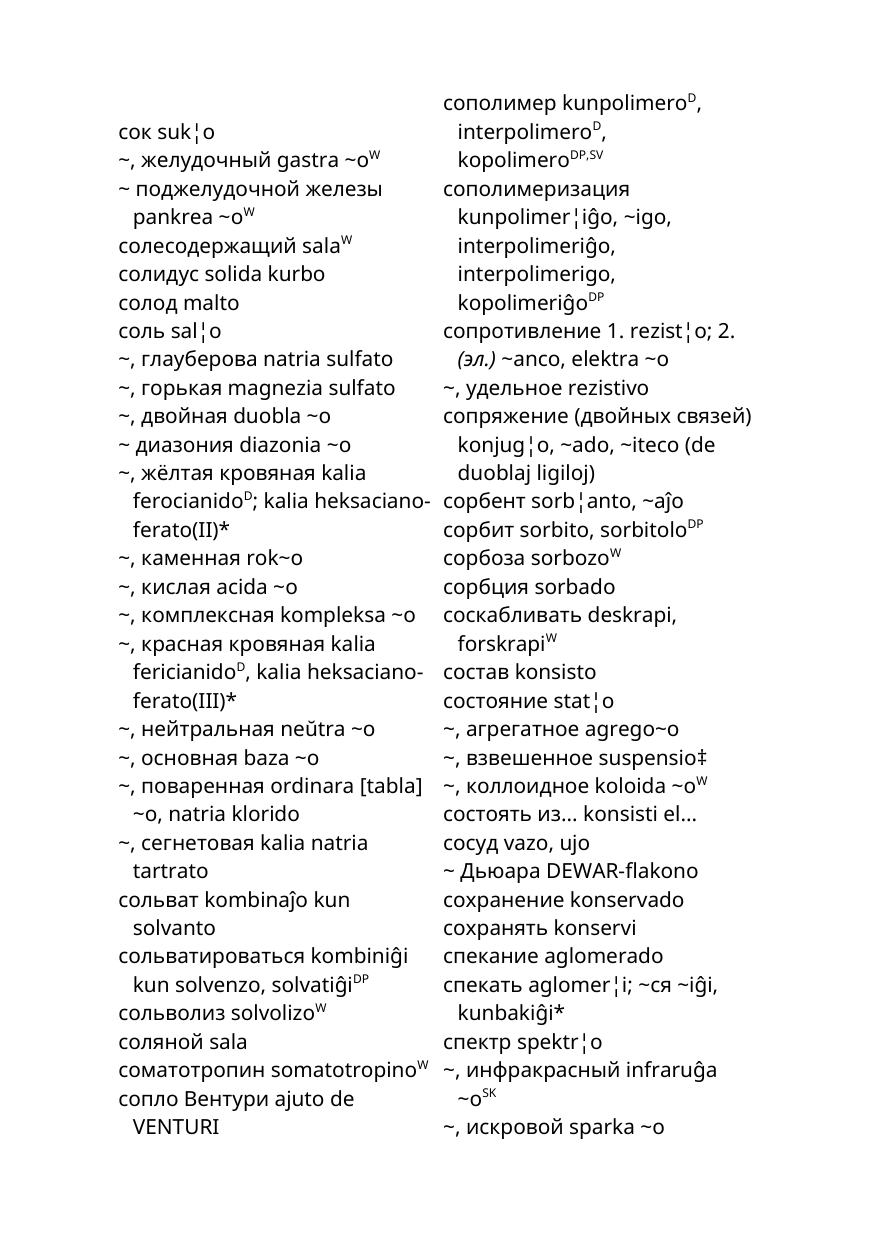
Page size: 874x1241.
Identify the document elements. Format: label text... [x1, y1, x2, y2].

text ~, сегнетовая kalia natria tartrato [118, 828, 431, 885]
text ~, комплексная kompleksa ~o [118, 600, 431, 629]
text сохранение konservado [443, 885, 756, 913]
text сополимеризация kunpolimer¦iĝo, ~igo, interpolimeriĝo, interpolimerigo, kopolimeriĝoDP [443, 174, 756, 316]
text соматотропин somatotropinoW [118, 1055, 431, 1084]
text ~, инфракрасный infraruĝa ~oSK [443, 1055, 756, 1112]
text сопротивление 1. rezist¦o; 2.(эл.) ~anco, elektra ~o [443, 316, 756, 373]
text ~, кислая acida ~o [118, 572, 431, 600]
text ~, основная baza ~o [118, 743, 431, 771]
text ~, агрегатное agrego~o [443, 714, 756, 743]
text ~, красная кровяная kalia fericianidoD, kalia heksaciano-ferato(III)* [118, 629, 431, 714]
text сольват kombinaĵo kun solvanto [118, 885, 431, 942]
text соль sal¦o [118, 316, 431, 344]
text ~, жёлтая кровяная kalia ferocianidoD; kalia heksaciano-ferato(II)* [118, 458, 431, 543]
text ~, горькая magnezia sulfato [118, 373, 431, 401]
text ~ Дьюара DEWAR-flakono [443, 856, 756, 885]
text ~, двойная duobla ~o [118, 401, 431, 430]
text ~, коллоидное koloida ~oW [443, 771, 756, 799]
text соскабливать deskrapi, forskrapiW [443, 600, 756, 657]
text солесодержащий salaW [118, 231, 431, 259]
text сопло Вентури ajuto de VENTURI [118, 1084, 431, 1141]
text спектр spektr¦o [443, 1027, 756, 1055]
text ~, глауберова natria sulfato [118, 344, 431, 373]
text соляной sala [118, 1027, 431, 1055]
text солод malto [118, 288, 431, 316]
text ~, нейтральная neŭtra ~o [118, 714, 431, 743]
text сольволиз solvolizoW [118, 998, 431, 1027]
text сопряжение (двойных связей) konjug¦o, ~ado, ~iteco (de duoblaj ligiloj) [443, 401, 756, 487]
text ~, взвешенное suspensio‡ [443, 743, 756, 771]
text сорбоза sorbozoW [443, 543, 756, 572]
text сорбент sorb¦anto, ~aĵo [443, 487, 756, 515]
text ~ диазония diazonia ~o [118, 430, 431, 458]
text состояние stat¦o [443, 686, 756, 714]
text солидус solida kurbo [118, 259, 431, 288]
text ~ поджелудочной железы pankrea ~oW [118, 174, 431, 231]
text сорбит sorbito, sorbitoloDP [443, 515, 756, 543]
text сосуд vazo, ujo [443, 828, 756, 856]
text ~, поваренная ordinara [tabla] ~o, natria klorido [118, 771, 431, 828]
text сок suk¦o [118, 117, 431, 145]
text сольватироваться kombiniĝi kun solvenzo, solvatiĝiDP [118, 942, 431, 998]
text состав konsisto [443, 657, 756, 686]
text сорбция sorbado [443, 572, 756, 600]
text спекать aglomer¦i; ~ся ~iĝi, kunbakiĝi* [443, 970, 756, 1027]
text сополимер kunpolimeroD, interpolimeroD, kopolimeroDP,SV [443, 88, 756, 174]
text состоять из... konsisti el... [443, 799, 756, 828]
text ~, желудочный gastra ~oW [118, 145, 431, 174]
text спекание aglomerado [443, 942, 756, 970]
text ~, искровой sparka ~o [443, 1112, 756, 1141]
text ~, каменная rok~o [118, 543, 431, 572]
text ~, удельное rezistivo [443, 373, 756, 401]
text сохранять konservi [443, 913, 756, 942]
